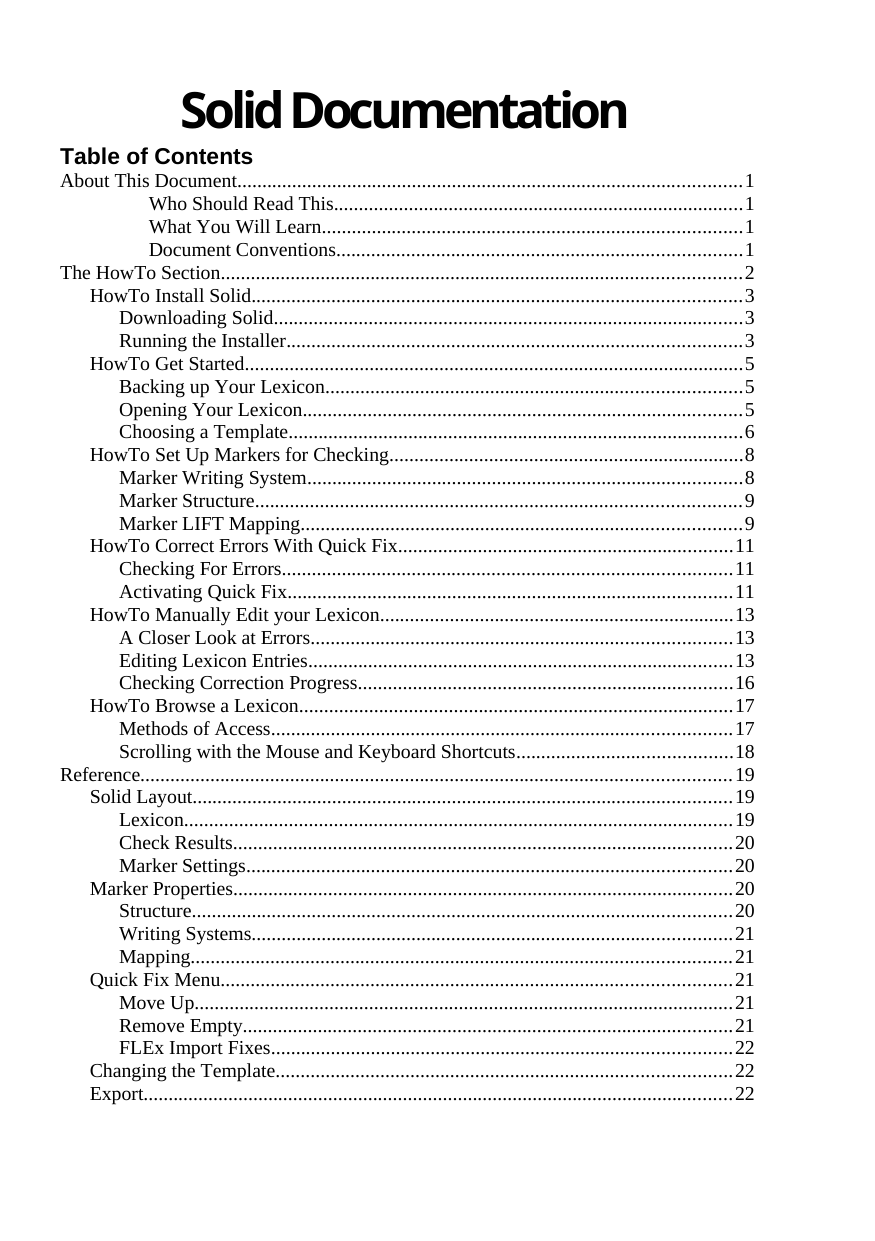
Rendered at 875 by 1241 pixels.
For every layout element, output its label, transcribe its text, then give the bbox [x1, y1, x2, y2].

text Reference 19 [60, 763, 754, 785]
text Methods of Access 17 [119, 717, 754, 740]
text Opening Your Lexicon 5 [119, 398, 754, 420]
text HowTo Set Up Markers for Checking 8 [89, 443, 754, 466]
text Check Results 20 [119, 831, 754, 854]
text Changing the Template 22 [89, 1059, 754, 1082]
text HowTo Correct Errors With Quick Fix 11 [89, 534, 754, 557]
text Backing up Your Lexicon 5 [119, 375, 754, 398]
text What You Will Learn 1 [148, 215, 754, 238]
text Marker Properties 20 [89, 877, 754, 899]
text Running the Installer 3 [119, 329, 754, 352]
text Marker LIFT Mapping 9 [119, 512, 754, 534]
text About This Document 1 [60, 169, 754, 192]
text Marker Writing System 8 [119, 466, 754, 489]
text Solid Layout 19 [89, 785, 754, 808]
text Marker Structure 9 [119, 489, 754, 512]
text Export 22 [89, 1082, 754, 1105]
text HowTo Manually Edit your Lexicon 13 [89, 603, 754, 626]
subtitle Table of Contents [60, 143, 754, 169]
text Checking Correction Progress 16 [119, 671, 754, 694]
text Quick Fix Menu 21 [89, 968, 754, 991]
text Move Up 21 [119, 991, 754, 1013]
text Who Should Read This 1 [148, 192, 754, 215]
text A Closer Look at Errors 13 [119, 626, 754, 648]
text Document Conventions 1 [148, 238, 754, 261]
text Scrolling with the Mouse and Keyboard Shortcuts 18 [119, 740, 754, 763]
text Lexicon 19 [119, 808, 754, 831]
text Marker Settings 20 [119, 854, 754, 877]
text Activating Quick Fix 11 [119, 580, 754, 603]
text FLEx Import Fixes 22 [119, 1036, 754, 1059]
text The HowTo Section 2 [60, 261, 754, 283]
text HowTo Browse a Lexicon 17 [89, 694, 754, 717]
text HowTo Get Started 5 [89, 352, 754, 375]
text Writing Systems 21 [119, 922, 754, 945]
text Structure 20 [119, 899, 754, 922]
text Checking For Errors 11 [119, 557, 754, 580]
text Mapping 21 [119, 945, 754, 968]
text Remove Empty 21 [119, 1013, 754, 1036]
text HowTo Install Solid 3 [89, 283, 754, 306]
text Downloading Solid 3 [119, 306, 754, 329]
text Editing Lexicon Entries 13 [119, 648, 754, 671]
text Choosing a Template 6 [119, 420, 754, 443]
title Solid Documentation [60, 75, 754, 143]
